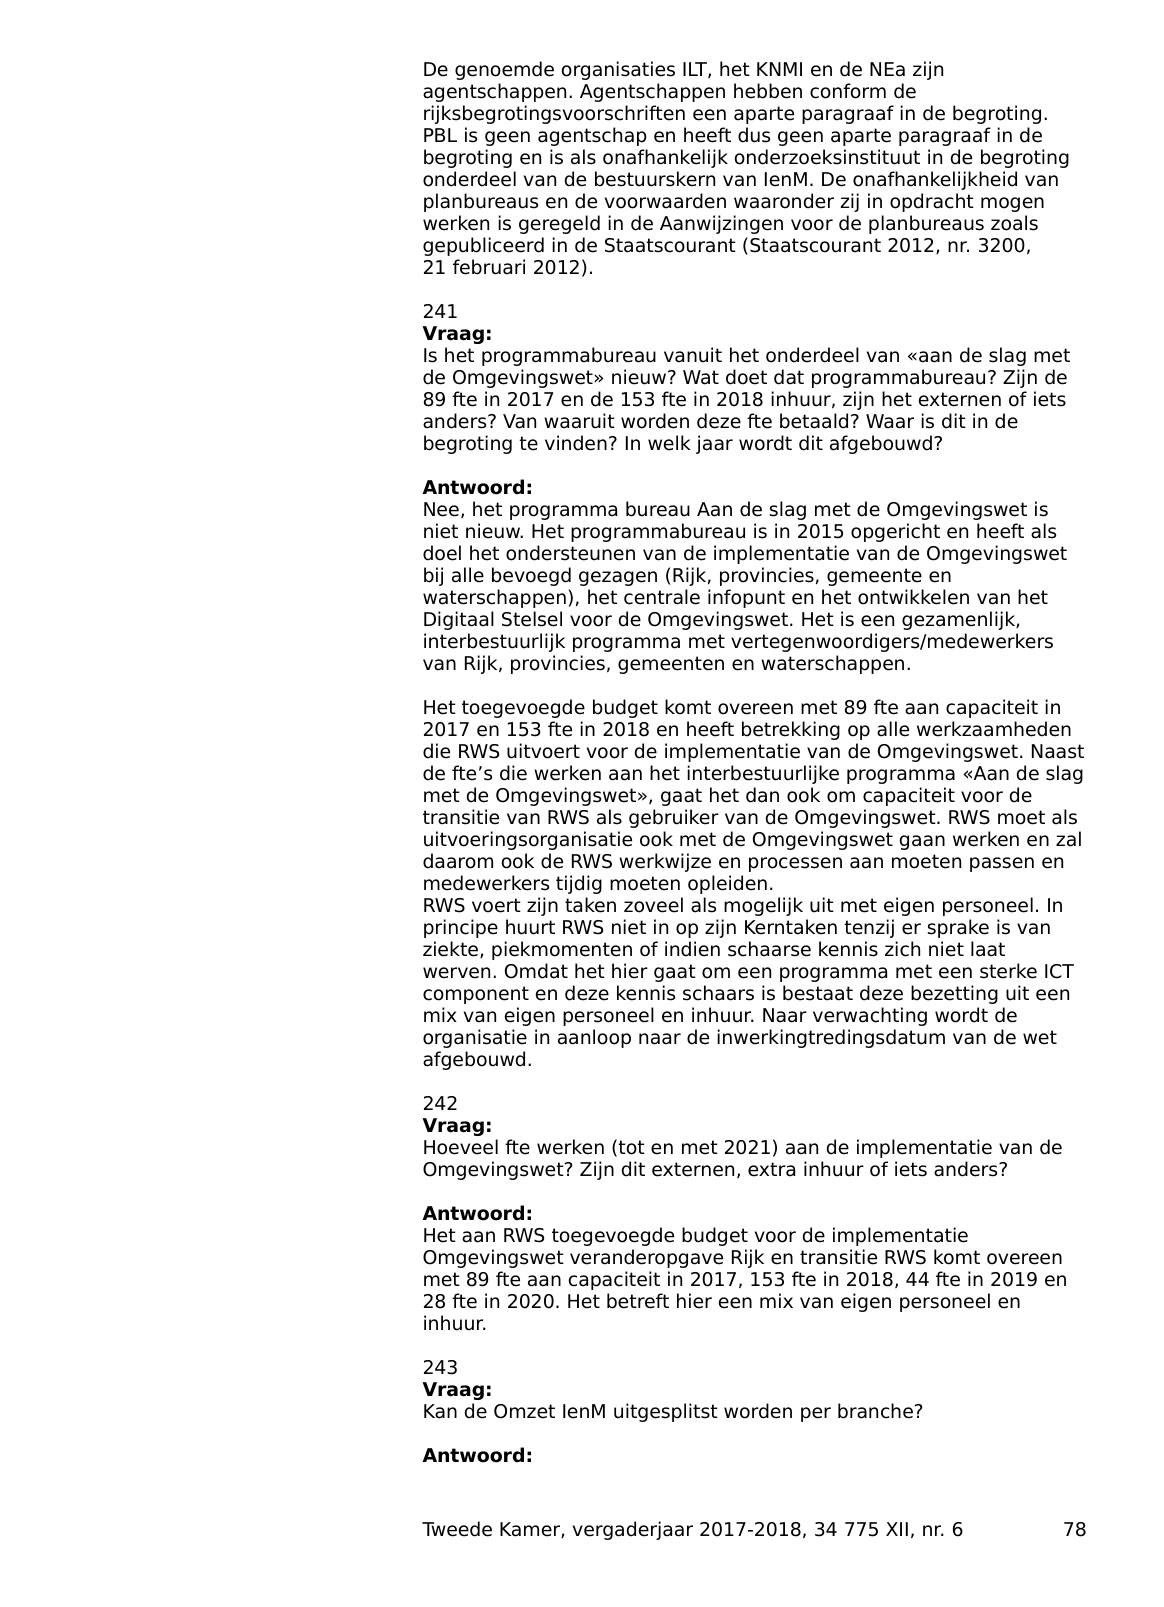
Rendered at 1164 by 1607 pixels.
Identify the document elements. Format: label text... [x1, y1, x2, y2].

text 243 [422, 1357, 1087, 1379]
text De genoemde organisaties ILT, het KNMI en de NEa zijn agentschappen. Agentschappen hebben conform de rijksbegrotingsvoorschriften een aparte paragraaf in de begroting. PBL is geen agentschap en heeft dus geen aparte paragraaf in de begroting en is als onafhankelijk onderzoeksinstituut in de begroting onderdeel van de bestuurskern van IenM. De onafhankelijkheid van planbureaus en de voorwaarden waaronder zij in opdracht mogen werken is geregeld in de Aanwijzingen voor de planbureaus zoals gepubliceerd in de Staatscourant (Staatscourant 2012, nr. 3200, 21 februari 2012). [422, 59, 1087, 279]
text Hoeveel fte werken (tot en met 2021) aan de implementatie van de Omgevingswet? Zijn dit externen, extra inhuur of iets anders? [422, 1137, 1087, 1181]
text Vraag: [422, 1115, 1087, 1137]
text RWS voert zijn taken zoveel als mogelijk uit met eigen personeel. In principe huurt RWS niet in op zijn Kerntaken tenzij er sprake is van ziekte, piekmomenten of indien schaarse kennis zich niet laat werven. Omdat het hier gaat om een programma met een sterke ICT component en deze kennis schaars is bestaat deze bezetting uit een mix van eigen personeel en inhuur. Naar verwachting wordt de organisatie in aanloop naar de inwerkingtredingsdatum van de wet afgebouwd. [422, 895, 1087, 1071]
text Vraag: [422, 323, 1087, 345]
text Vraag: [422, 1379, 1087, 1401]
text Antwoord: [422, 477, 1087, 499]
text 242 [422, 1093, 1087, 1115]
text 241 [422, 301, 1087, 323]
text Is het programmabureau vanuit het onderdeel van «aan de slag met de Omgevingswet» nieuw? Wat doet dat programmabureau? Zijn de 89 fte in 2017 en de 153 fte in 2018 inhuur, zijn het externen of iets anders? Van waaruit worden deze fte betaald? Waar is dit in de begroting te vinden? In welk jaar wordt dit afgebouwd? [422, 345, 1087, 455]
text Kan de Omzet IenM uitgesplitst worden per branche? [422, 1401, 1087, 1423]
text Antwoord: [422, 1445, 1087, 1467]
text Nee, het programma bureau Aan de slag met de Omgevingswet is niet nieuw. Het programmabureau is in 2015 opgericht en heeft als doel het ondersteunen van de implementatie van de Omgevingswet bij alle bevoegd gezagen (Rijk, provincies, gemeente en waterschappen), het centrale infopunt en het ontwikkelen van het Digitaal Stelsel voor de Omgevingswet. Het is een gezamenlijk, interbestuurlijk programma met vertegenwoordigers/medewerkers van Rijk, provincies, gemeenten en waterschappen. [422, 499, 1087, 675]
text Het toegevoegde budget komt overeen met 89 fte aan capaciteit in 2017 en 153 fte in 2018 en heeft betrekking op alle werkzaamheden die RWS uitvoert voor de implementatie van de Omgevingswet. Naast de fte’s die werken aan het interbestuurlijke programma «Aan de slag met de Omgevingswet», gaat het dan ook om capaciteit voor de transitie van RWS als gebruiker van de Omgevingswet. RWS moet als uitvoeringsorganisatie ook met de Omgevingswet gaan werken en zal daarom ook de RWS werkwijze en processen aan moeten passen en medewerkers tijdig moeten opleiden. [422, 697, 1087, 895]
text Het aan RWS toegevoegde budget voor de implementatie Omgevingswet veranderopgave Rijk en transitie RWS komt overeen met 89 fte aan capaciteit in 2017, 153 fte in 2018, 44 fte in 2019 en 28 fte in 2020. Het betreft hier een mix van eigen personeel en inhuur. [422, 1225, 1087, 1335]
text Antwoord: [422, 1203, 1087, 1225]
